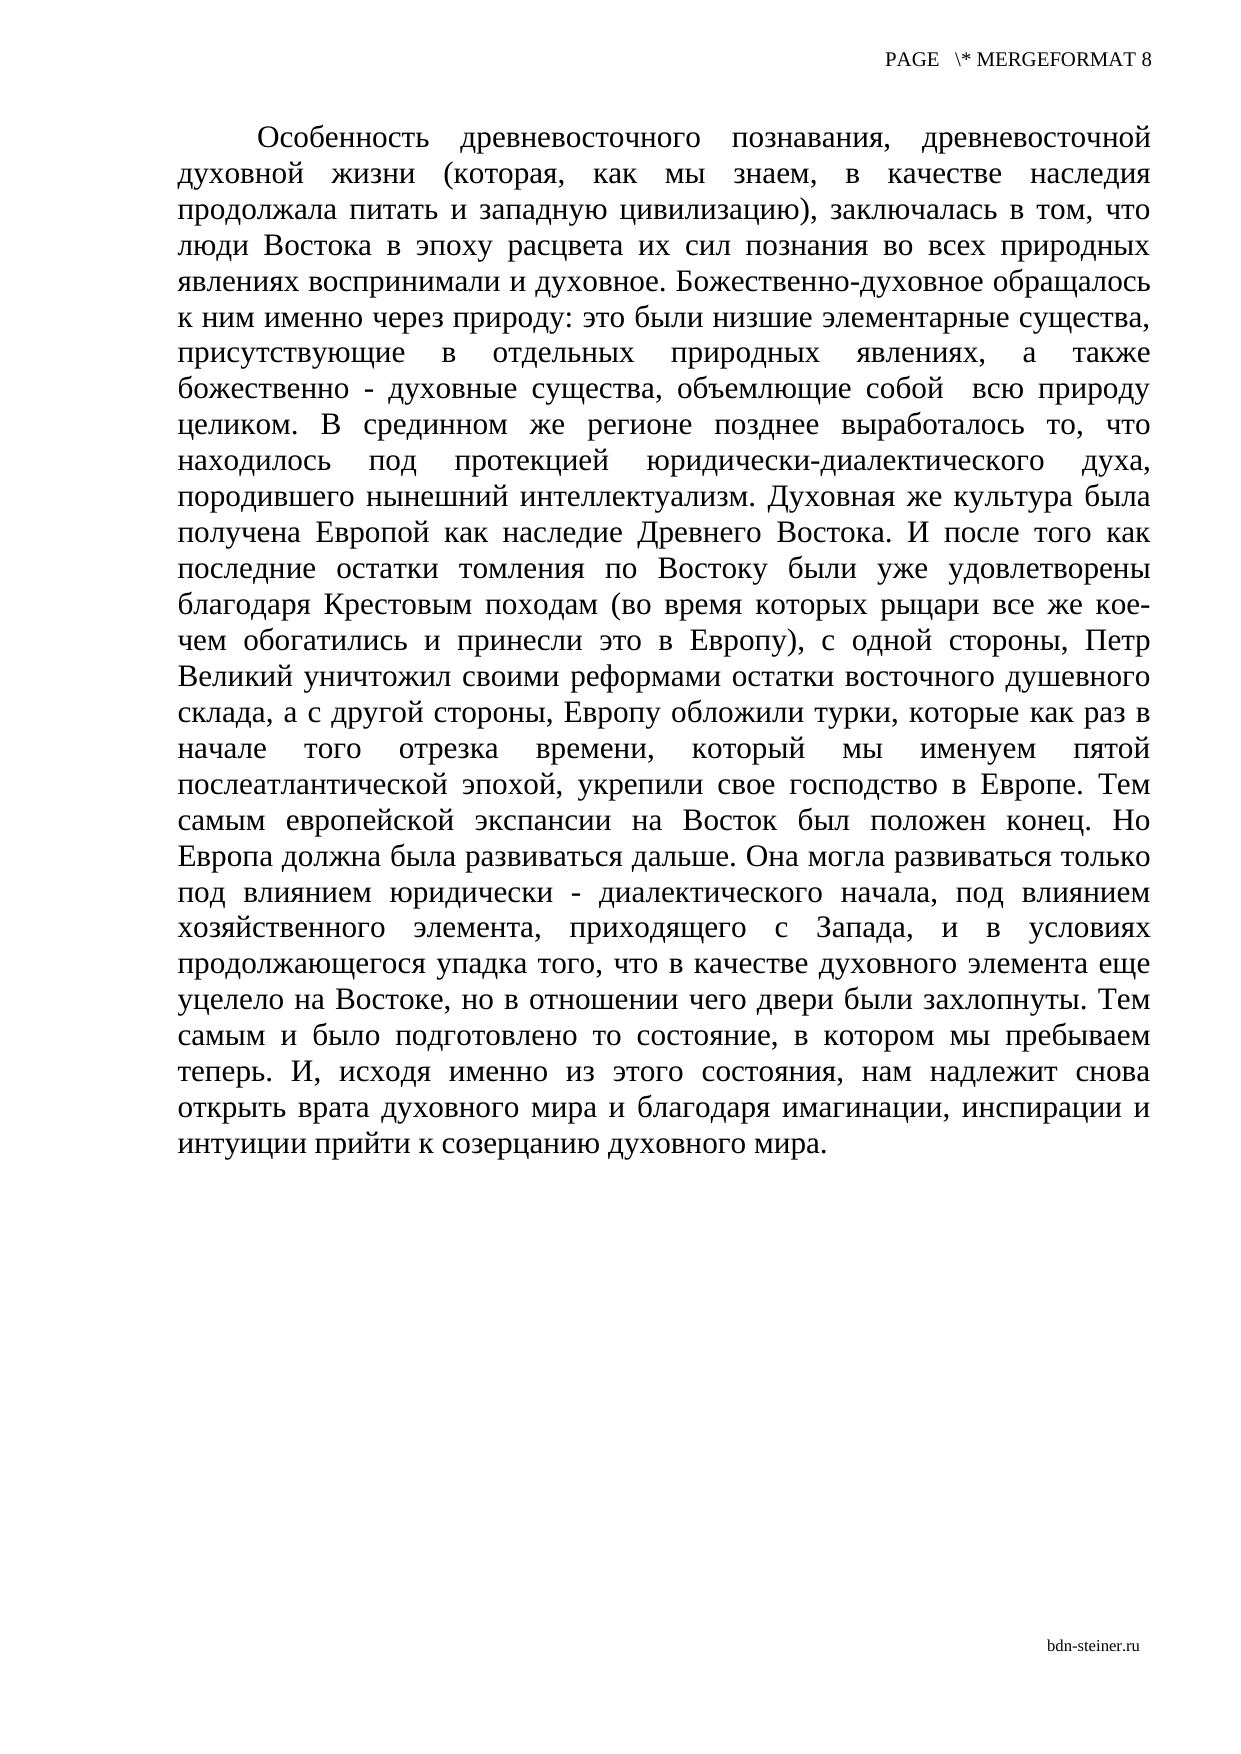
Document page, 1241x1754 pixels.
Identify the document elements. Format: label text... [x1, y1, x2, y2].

text Особенность древневосточного познавания, древневосточной духовной жизни (которая, как мы знаем, в качестве наследия продолжала питать и западную цивилизацию), заключалась в том, что люди Востока в эпоху расцвета их сил познания во всех природных явлениях воспринимали и духовное. Божественно-духовное обращалось к ним именно через природу: это были низшие элементарные существа, присутствующие в отдельных природных явлениях, а также божественно - духовные существа, объемлющие собой всю природу целиком. В срединном же регионе позднее выработалось то, что находилось под протекцией юридически-диалектического духа, породившего нынешний интеллектуализм. Духовная же культура была получена Европой как наследие Древнего Востока. И после того как последние остатки томления по Востоку были уже удовлетворены благодаря Крестовым походам (во время которых рыцари все же кое-чем обогатились и принесли это в Европу), с одной стороны, Петр Великий уничтожил своими реформами остатки восточного душевного склада, а с другой стороны, Европу обложили турки, которые как раз в начале того отрезка времени, который мы именуем пятой послеатлантической эпохой, укрепили свое господство в Европе. Тем самым европейской экспансии на Восток был положен конец. Но Европа должна была развиваться дальше. Она могла развиваться только под влиянием юридически - диалектического начала, под влиянием хозяйственного элемента, приходящего с Запада, и в условиях продолжающегося упадка того, что в качестве духовного элемента еще уцелело на Востоке, но в отношении чего двери были захлопнуты. Тем самым и было подготовлено то состояние, в котором мы пребываем теперь. И, исходя именно из этого состояния, нам надлежит снова открыть врата духовного мира и благодаря имагинации, инспирации и интуиции прийти к созерцанию духовного мира. [177, 118, 1152, 1160]
